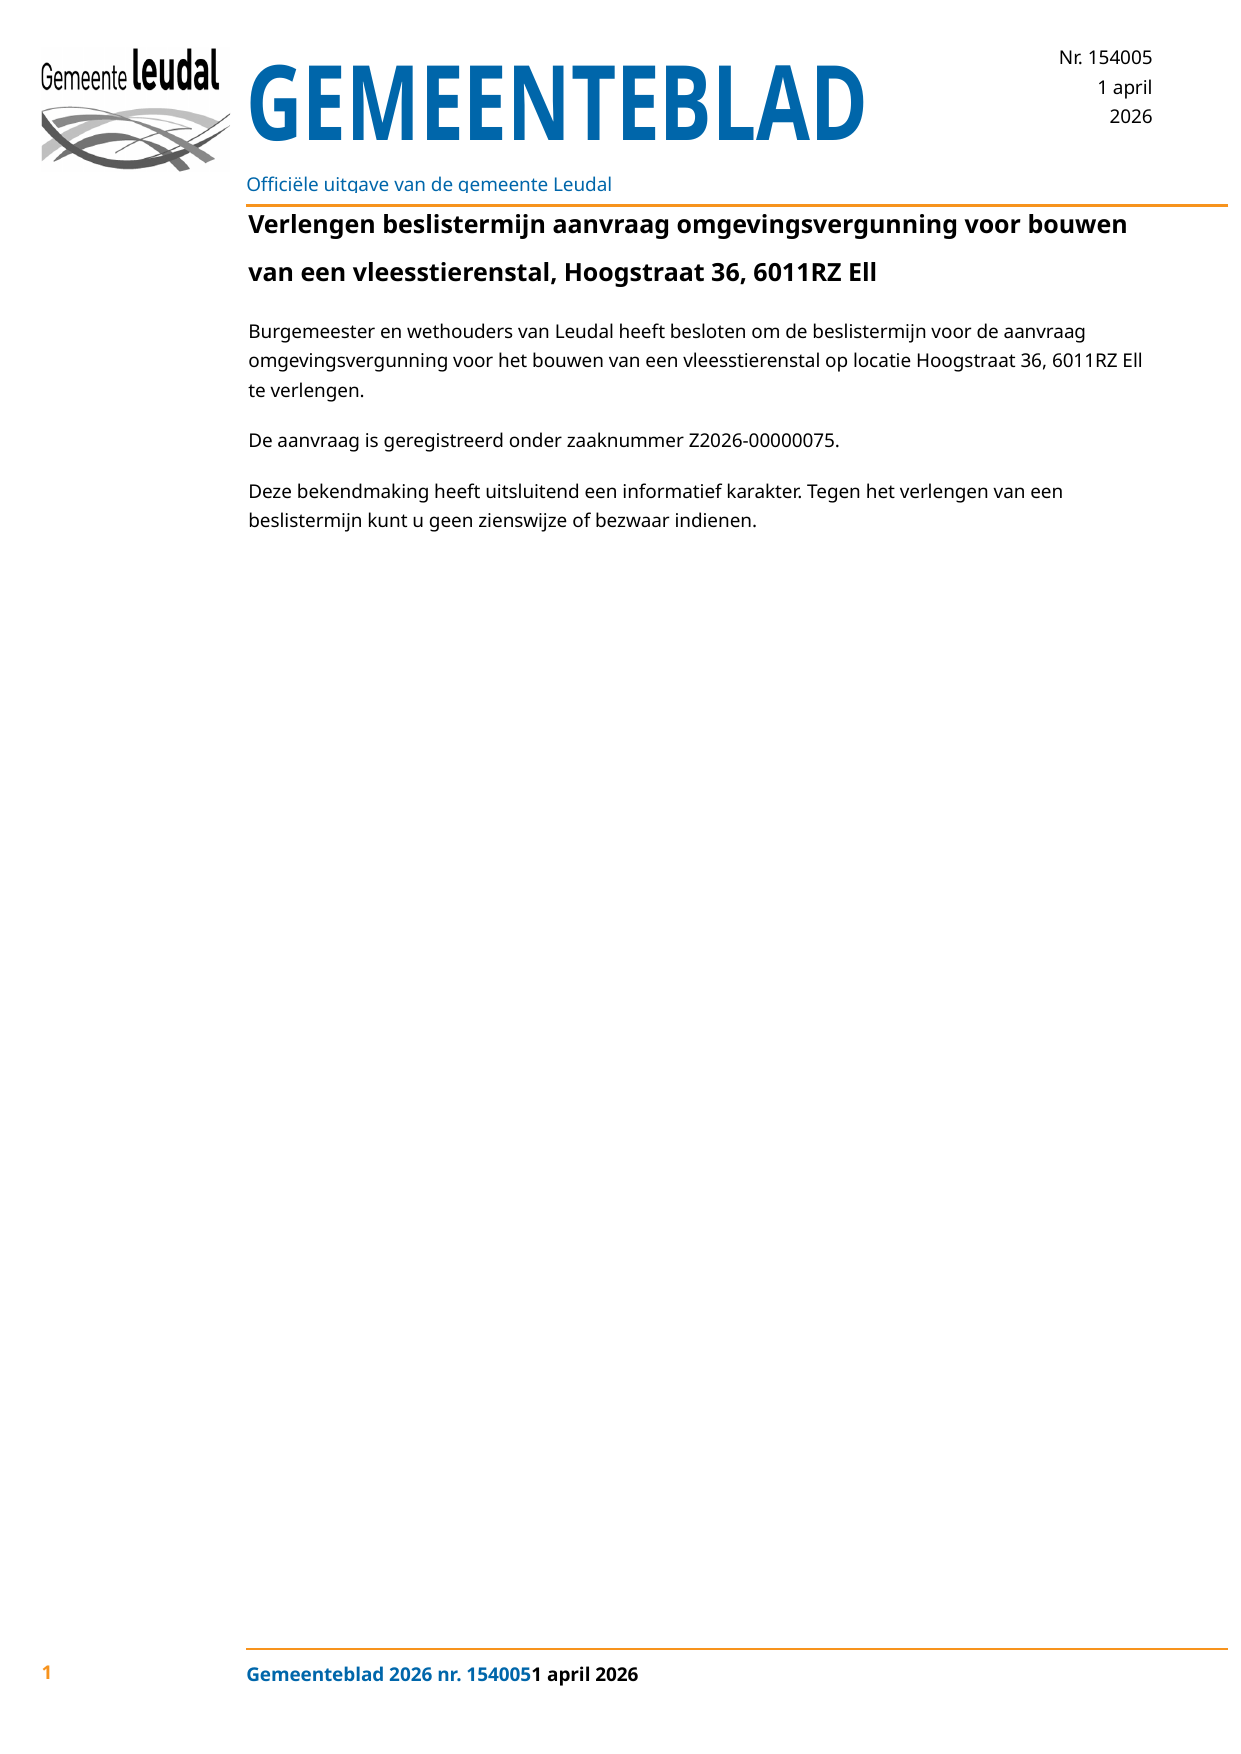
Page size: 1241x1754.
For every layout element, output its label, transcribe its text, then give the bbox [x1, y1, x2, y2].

text Deze bekendmaking heeft uitsluitend een informatief karakter. Tegen het verlengen van een beslistermijn kunt u geen zienswijze of bezwaar indienen. [248, 478, 1152, 533]
text Verlengen beslistermijn aanvraag omgevingsvergunning voor bouwen van een vleesstierenstal, Hoogstraat 36, 6011RZ Ell [248, 207, 1152, 288]
picture [41, 47, 231, 172]
text De aanvraag is geregistreerd onder zaaknummer Z2026-00000075. [248, 427, 1152, 453]
text Burgemeester en wethouders van Leudal heeft besloten om de beslistermijn voor de aanvraag omgevingsvergunning voor het bouwen van een vleesstierenstal op locatie Hoogstraat 36, 6011RZ Ell te verlengen. [248, 318, 1152, 403]
